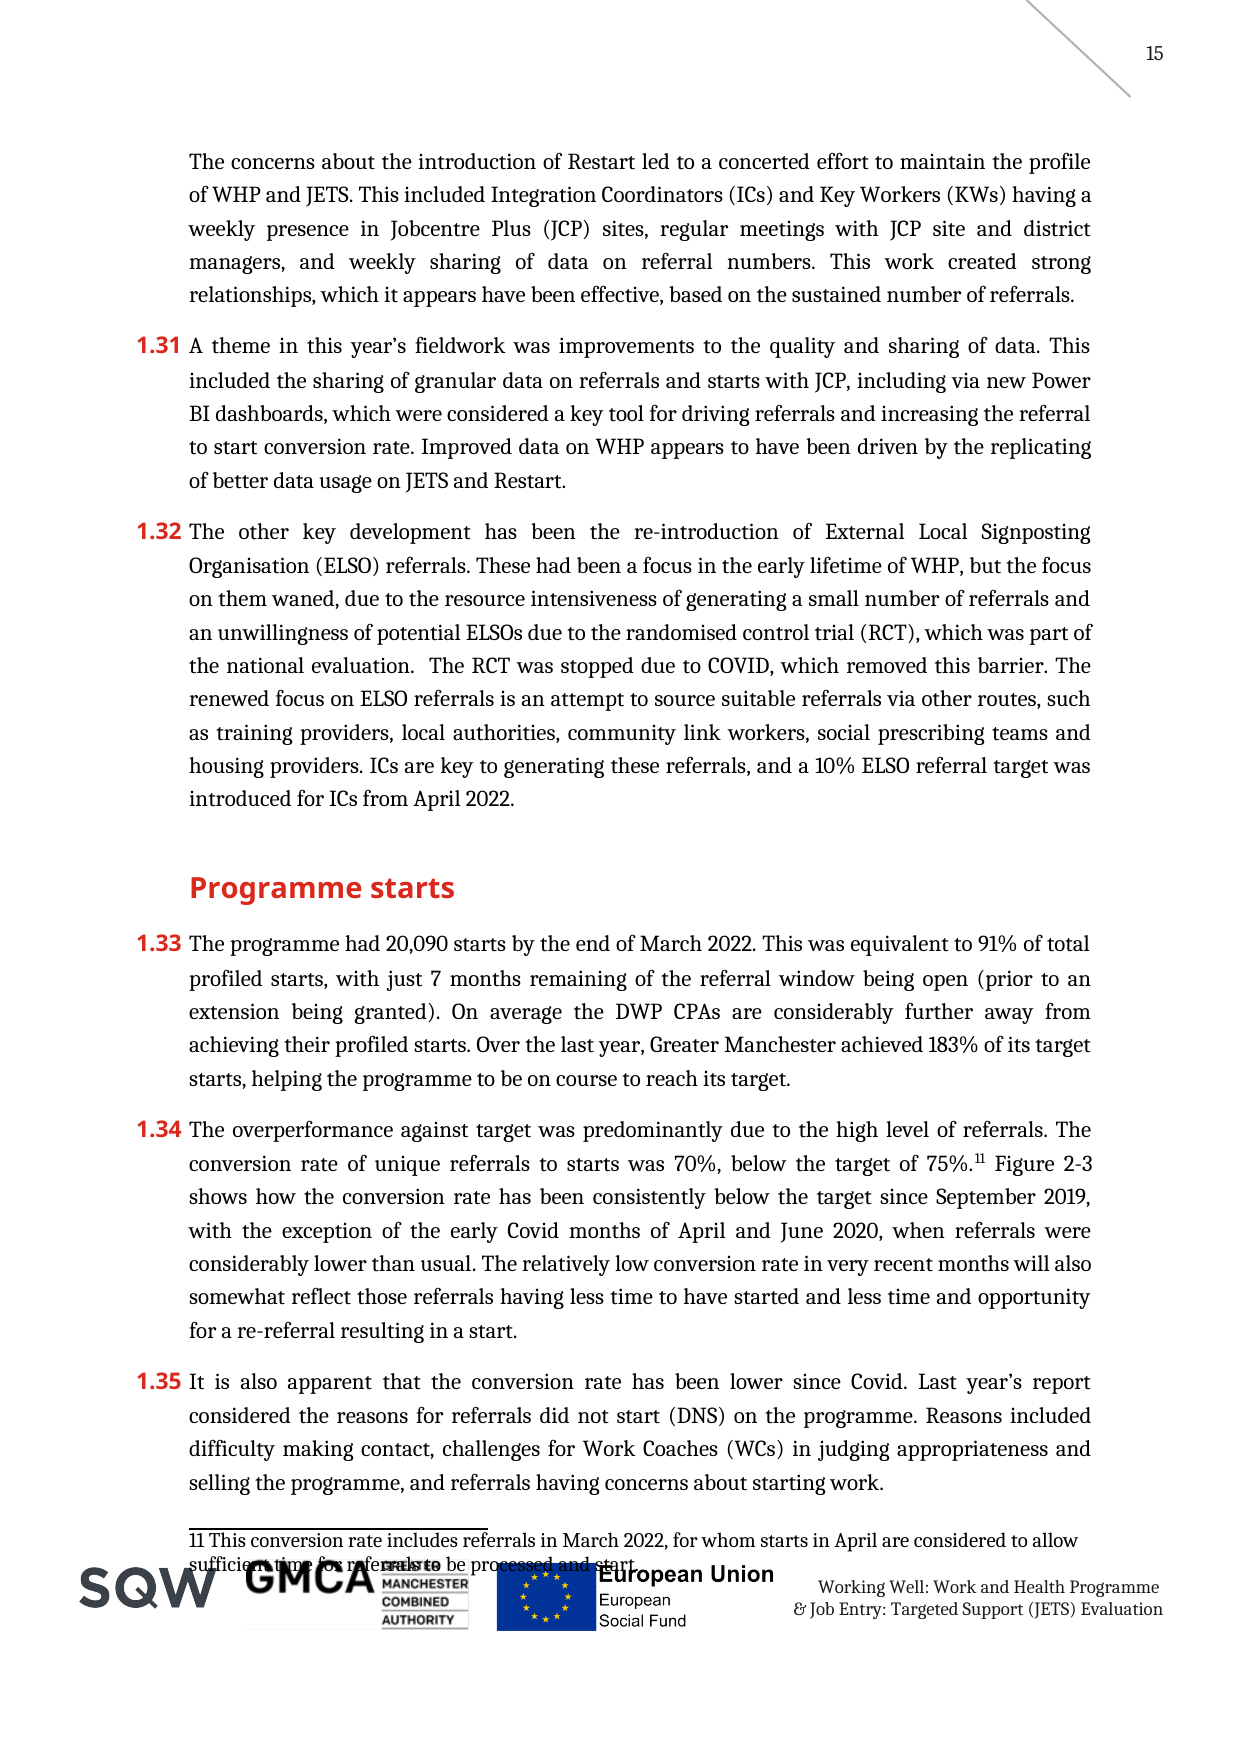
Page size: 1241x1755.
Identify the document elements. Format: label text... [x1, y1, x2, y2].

list The programme had 20,090 starts by the end of March 2022. This was equivalent to 91% of total profiled starts, with just 7 months remaining of the referral window being open (prior to an extension being granted). On average the DWP CPAs are considerably further away from achieving their profiled starts. Over the last year, Greater Manchester achieved 183% of its target starts, helping the programme to be on course to reach its target. [136, 925, 1093, 1092]
list The other key development has been the re-introduction of External Local Signposting Organisation (ELSO) referrals. These had been a focus in the early lifetime of WHP, but the focus on them waned, due to the resource intensiveness of generating a small number of referrals and an unwillingness of potential ELSOs due to the randomised control trial (RCT), which was part of the national evaluation. The RCT was stopped due to COVID, which removed this barrier. The renewed focus on ELSO referrals is an attempt to source suitable referrals via other routes, such as training providers, local authorities, community link workers, social prescribing teams and housing providers. ICs are key to generating these referrals, and a 10% ELSO referral target was introduced for ICs from April 2022. [136, 513, 1093, 813]
subtitle Programme starts [189, 869, 1093, 906]
list The concerns about the introduction of Restart led to a concerted effort to maintain the profile of WHP and JETS. This included Integration Coordinators (ICs) and Key Workers (KWs) having a weekly presence in Jobcentre Plus (JCP) sites, regular meetings with JCP site and district managers, and weekly sharing of data on referral numbers. This work created strong relationships, which it appears have been effective, based on the sustained number of referrals. [136, 142, 1093, 308]
list This conversion rate includes referrals in March 2022, for whom starts in April are considered to allow sufficient time for referrals to be processed and start. [189, 1529, 1093, 1577]
list The overperformance against target was predominantly due to the high level of referrals. The conversion rate of unique referrals to starts was 70%, below the target of 75%. Figure 2‑3 shows how the conversion rate has been consistently below the target since September 2019, with the exception of the early Covid months of April and June 2020, when referrals were considerably lower than usual. The relatively low conversion rate in very recent months will also somewhat reflect those referrals having less time to have started and less time and opportunity for a re-referral resulting in a start. [136, 1111, 1093, 1344]
list It is also apparent that the conversion rate has been lower since Covid. Last year’s report considered the reasons for referrals did not start (DNS) on the programme. Reasons included difficulty making contact, challenges for Work Coaches (WCs) in judging appropriateness and selling the programme, and referrals having concerns about starting work. [136, 1363, 1093, 1496]
list A theme in this year’s fieldwork was improvements to the quality and sharing of data. This included the sharing of granular data on referrals and starts with JCP, including via new Power BI dashboards, which were considered a key tool for driving referrals and increasing the referral to start conversion rate. Improved data on WHP appears to have been driven by the replicating of better data usage on JETS and Restart. [136, 327, 1093, 494]
